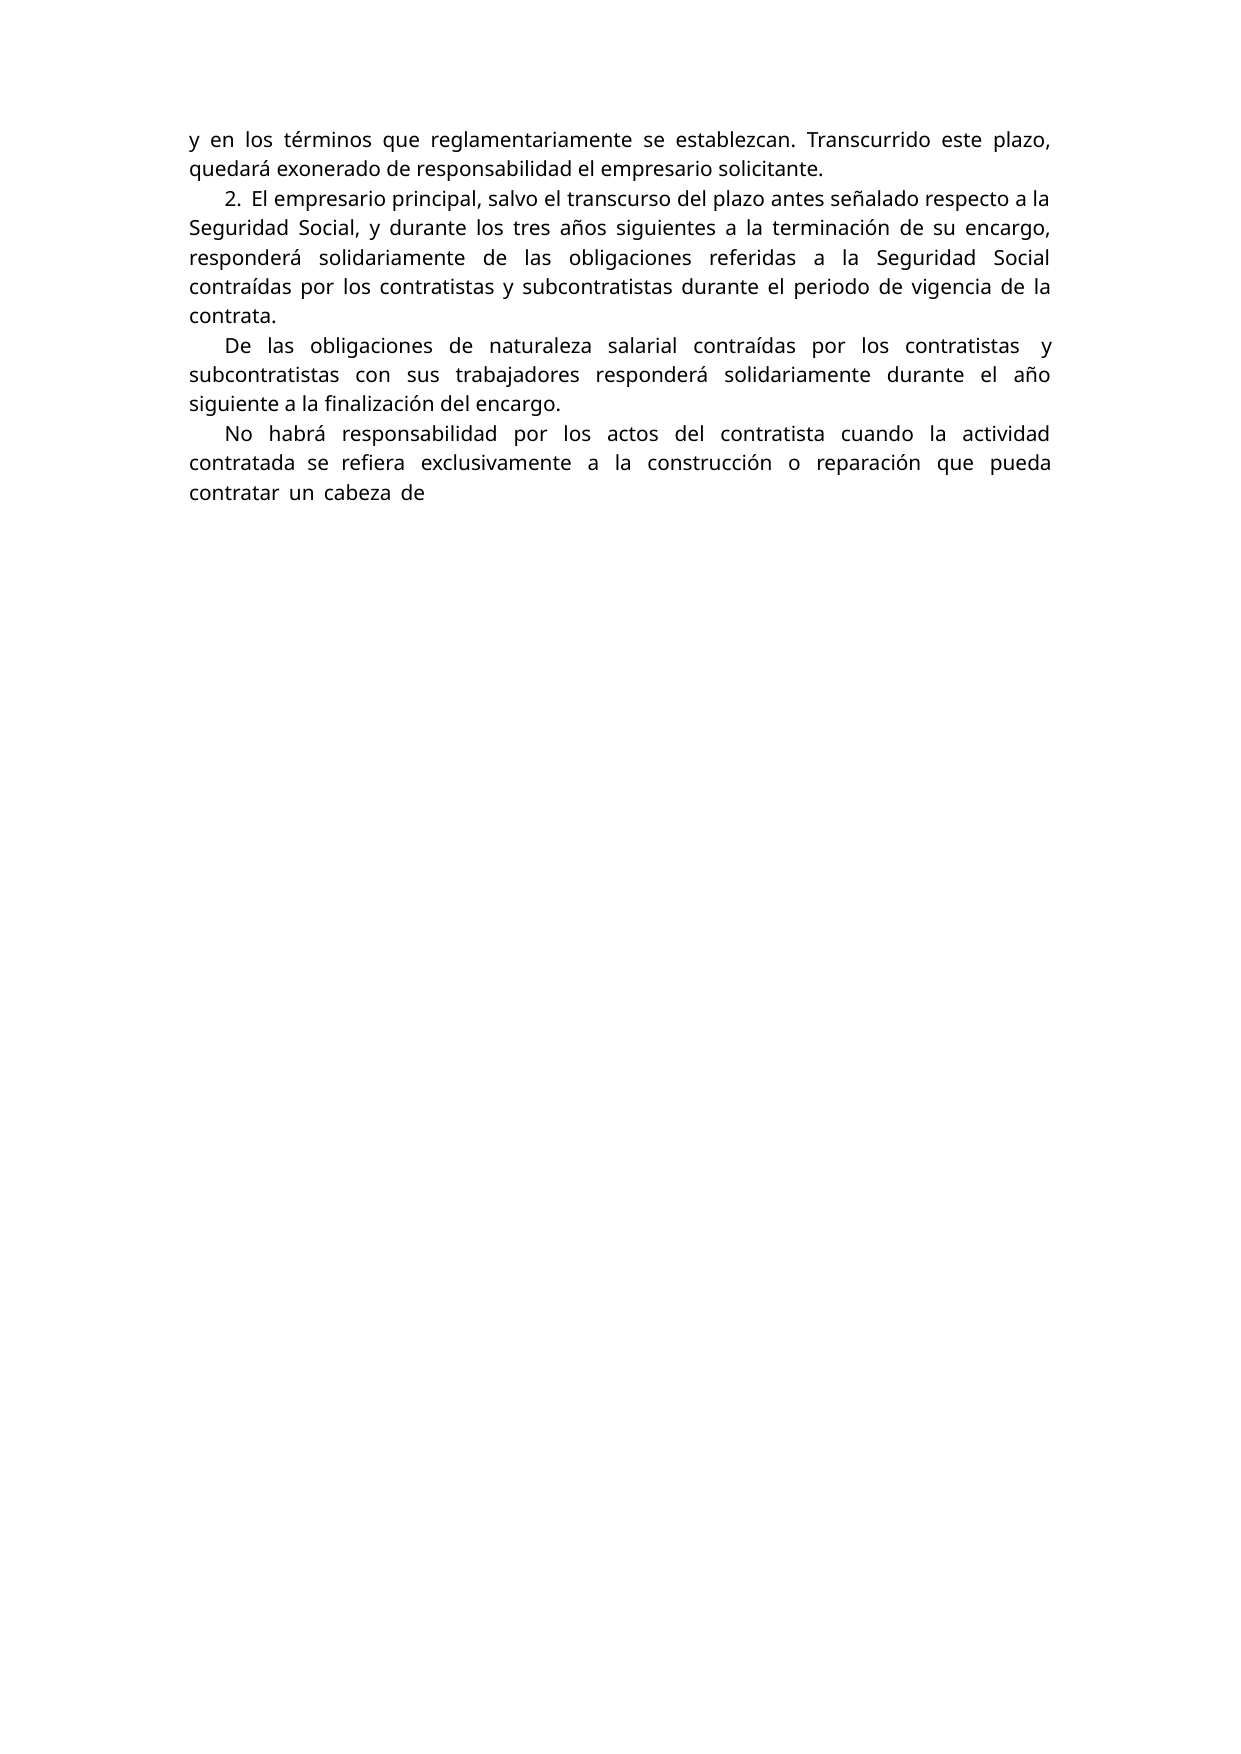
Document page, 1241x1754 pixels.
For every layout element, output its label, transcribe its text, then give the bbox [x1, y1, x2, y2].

list El empresario principal, salvo el transcurso del plazo antes señalado respecto a la Seguridad Social, y durante los tres años siguientes a la terminación de su encargo, responderá solidariamente de las obligaciones referidas a la Seguridad Social contraídas por los contratistas y subcontratistas durante el periodo de vigencia de la contrata. [189, 184, 1052, 330]
text De las obligaciones de naturaleza salarial contraídas por los contratistas y subcontratistas con sus trabajadores responderá solidariamente durante el año siguiente a la finalización del encargo. [189, 331, 1052, 418]
list y en los términos que reglamentariamente se establezcan. Transcurrido este plazo, quedará exonerado de responsabilidad el empresario solicitante. [189, 125, 1051, 183]
text No habrá responsabilidad por los actos del contratista cuando la actividad contratada se refiera exclusivamente a la construcción o reparación que pueda contratar un cabeza de [189, 419, 1051, 506]
